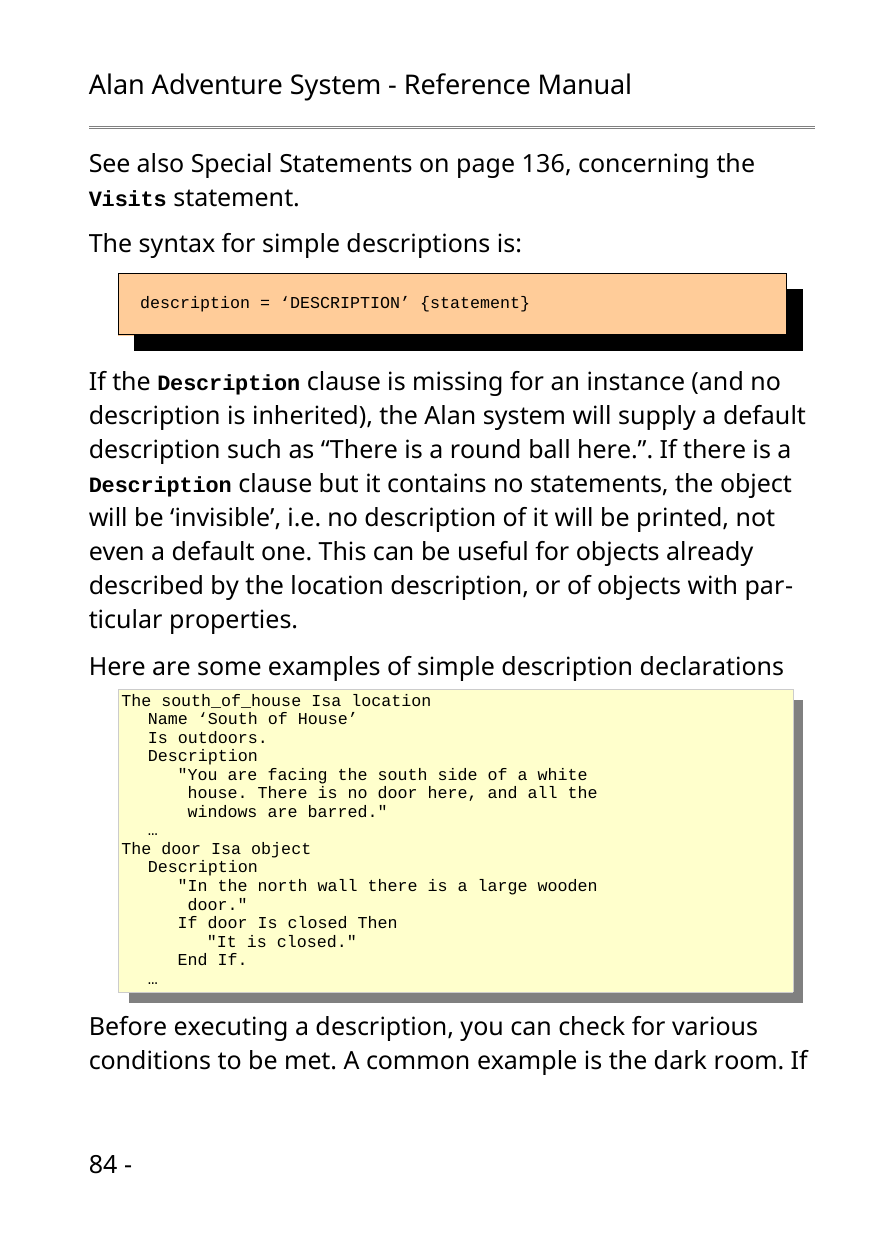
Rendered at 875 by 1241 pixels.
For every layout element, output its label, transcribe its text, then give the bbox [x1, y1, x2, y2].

text Here are some examples of simple description declarations [88, 649, 815, 683]
text If the Description clause is missing for an instance (and no description is inherited), the Alan system will supply a default description such as “There is a round ball here.”. If there is a Description clause but it contains no statements, the object will be ‘invisible’, i.e. no description of it will be printed, not even a default one. This can be useful for objects already described by the location description, or of objects with par­ticular properties. [88, 364, 815, 636]
text See also Special Statements on page 109, concerning the Visits statement. [88, 146, 815, 213]
text The door Isa object Description "In the north wall there is a large wooden door." If door Is closed Then "It is closed." End If. … [119, 838, 793, 992]
text The south_of_house Isa location Name ‘South of House’ Is outdoors. Description "You are facing the south side of a white house. There is no door here, and all the windows are barred." … [119, 690, 793, 838]
text The syntax for simple descriptions is: [88, 226, 815, 260]
text description = ‘DESCRIPTION’ {statement} [119, 274, 786, 334]
text Before executing a description, you can check for various conditions to be met. A common example is the dark room. If [88, 1009, 815, 1077]
